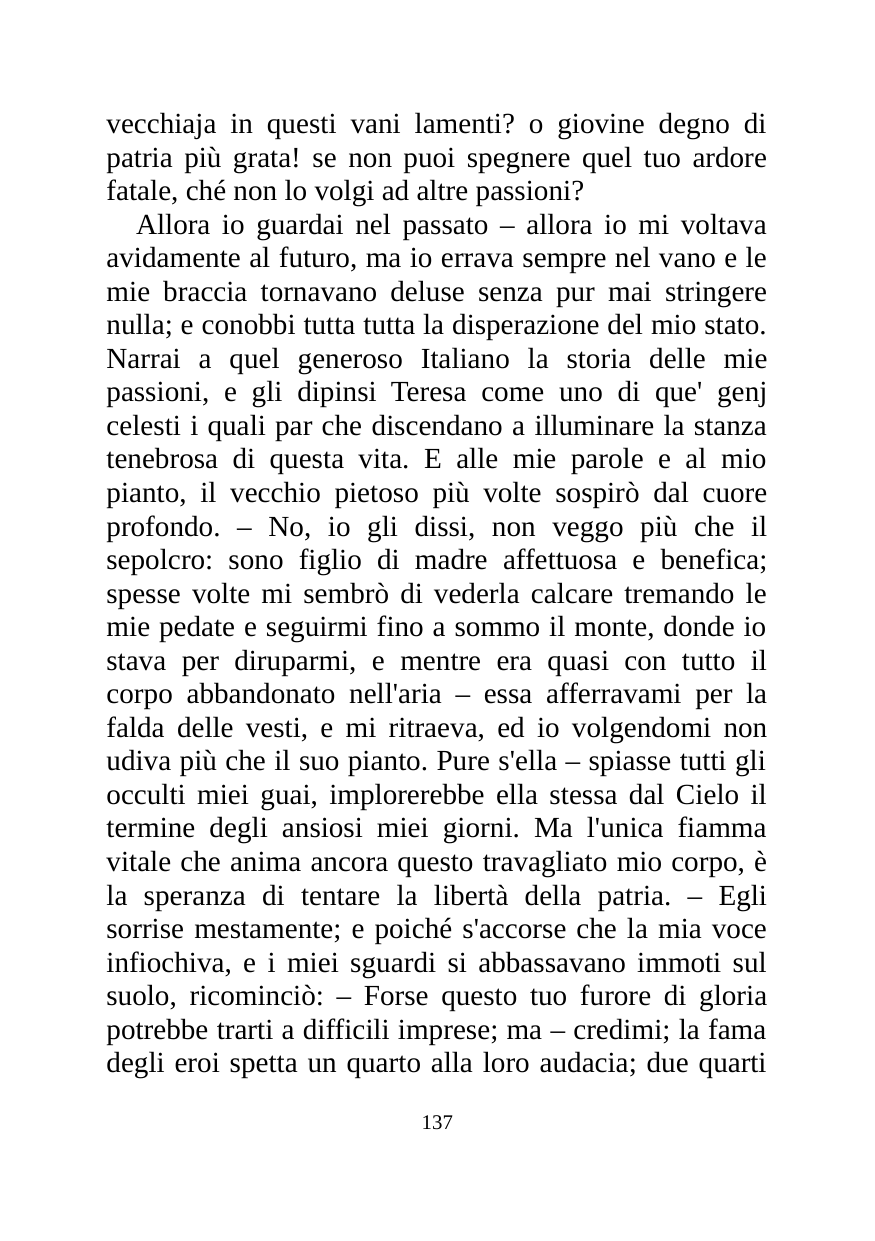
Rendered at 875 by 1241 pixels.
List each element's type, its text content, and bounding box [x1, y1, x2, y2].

text vecchiaja in questi vani lamenti? o giovine degno di patria più grata! se non puoi spegnere quel tuo ardore fatale, ché non lo volgi ad altre passioni? [106, 106, 768, 207]
text Allora io guardai nel passato – allora io mi voltava avidamente al futuro, ma io errava sempre nel vano e le mie braccia tornavano deluse senza pur mai stringere nulla; e conobbi tutta tutta la disperazione del mio stato. Narrai a quel generoso Italiano la storia delle mie passioni, e gli dipinsi Teresa come uno di que' genj celesti i quali par che discendano a illuminare la stanza tenebrosa di questa vita. E alle mie parole e al mio pianto, il vecchio pietoso più volte sospirò dal cuore profondo. – No, io gli dissi, non veggo più che il sepolcro: sono figlio di madre affettuosa e benefica; spesse volte mi sembrò di vederla calcare tremando le mie pedate e seguirmi fino a sommo il monte, donde io stava per diruparmi, e mentre era quasi con tutto il corpo abbandonato nell'aria – essa afferravami per la falda delle vesti, e mi ritraeva, ed io volgendomi non udiva più che il suo pianto. Pure s'ella – spiasse tutti gli occulti miei guai, implorerebbe ella stessa dal Cielo il termine degli ansiosi miei giorni. Ma l'unica fiamma vitale che anima ancora questo travagliato mio corpo, è la speranza di tentare la libertà della patria. – Egli sorrise mestamente; e poiché s'accorse che la mia voce infiochiva, e i miei sguardi si abbassavano immoti sul suolo, ricominciò: – Forse questo tuo furore di gloria potrebbe trarti a difficili imprese; ma – credimi; la fama degli eroi spetta un quarto alla loro audacia; due quarti [106, 207, 768, 1079]
